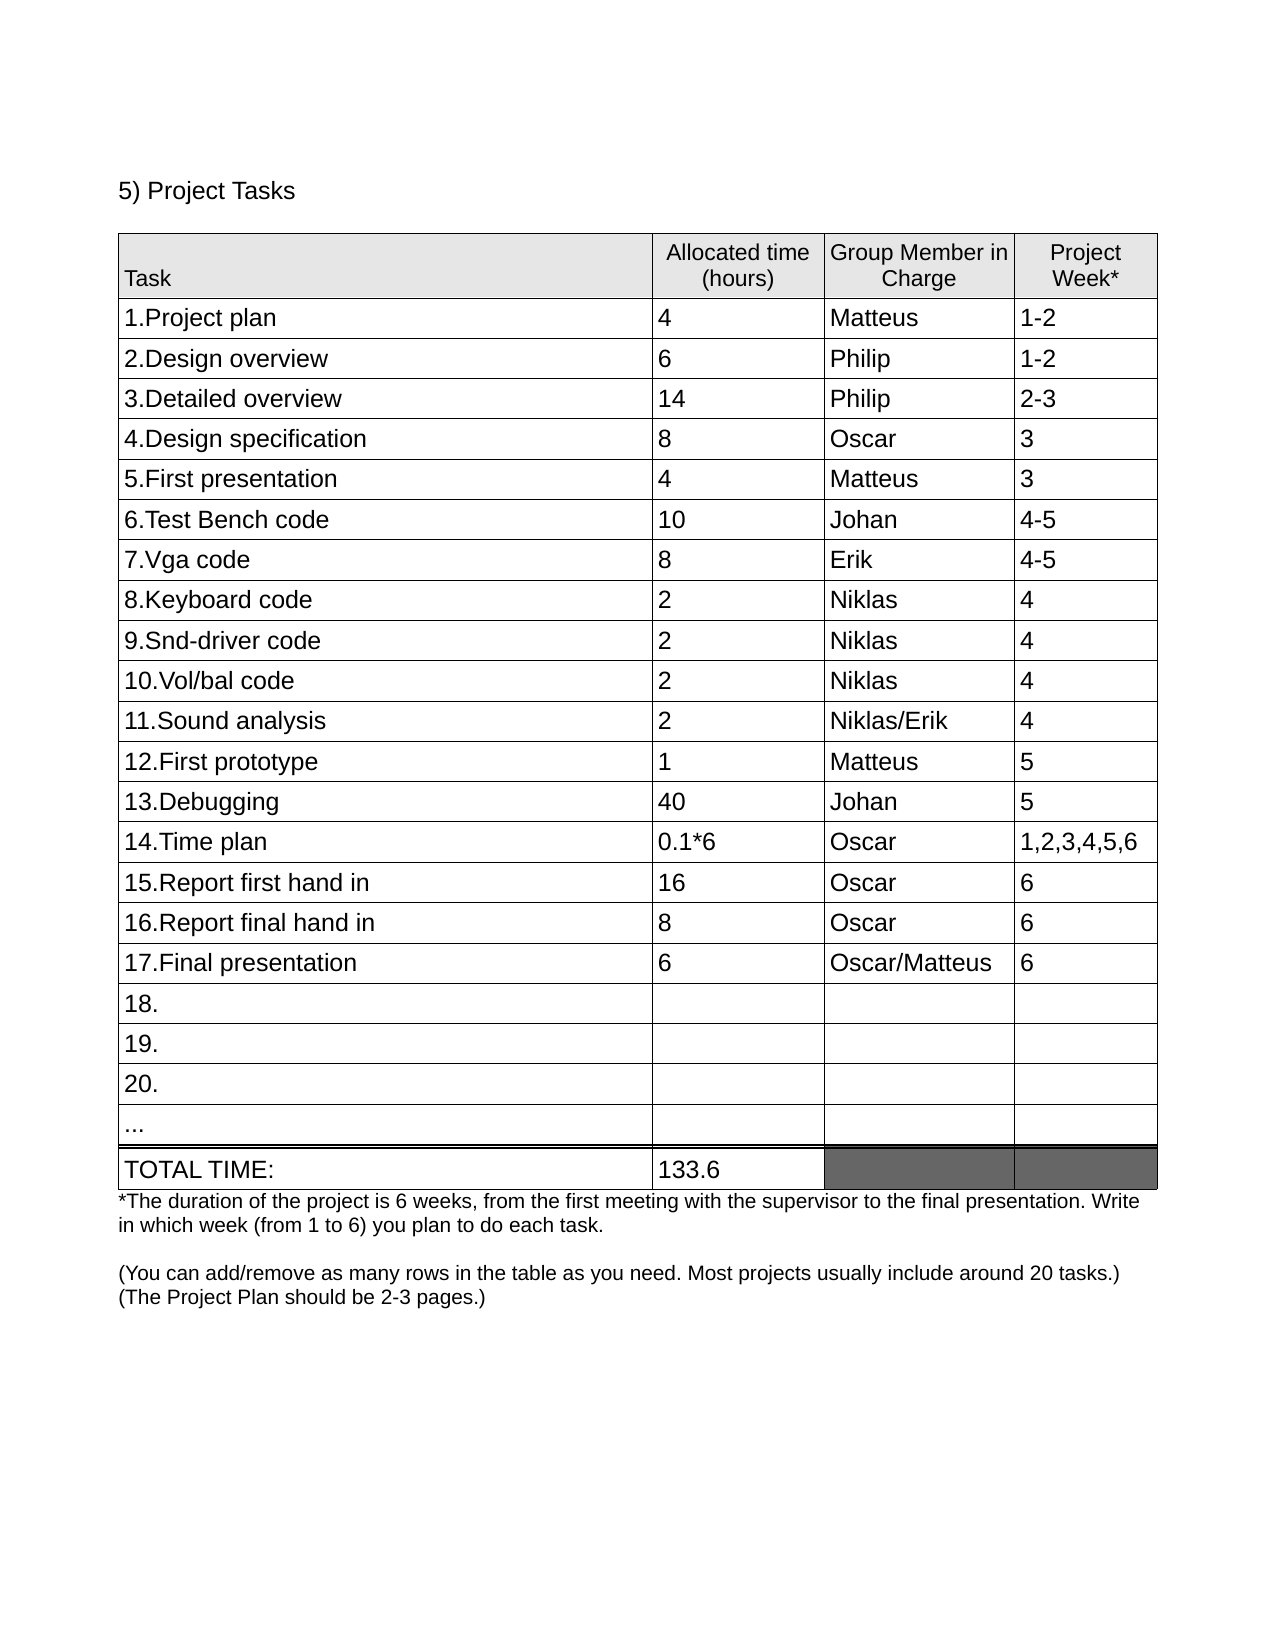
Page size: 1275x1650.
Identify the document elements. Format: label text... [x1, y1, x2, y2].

table_cell 4-5 [1015, 500, 1157, 539]
table_cell 1-2 [1015, 339, 1157, 378]
table_cell Matteus [825, 299, 1014, 338]
table_cell [825, 1149, 1014, 1189]
table_cell Oscar/Matteus [825, 944, 1014, 983]
table_cell 16 [653, 863, 824, 902]
table_cell [1015, 1024, 1157, 1063]
table_cell Matteus [825, 742, 1014, 781]
table_cell 4 [1015, 702, 1157, 741]
table_cell 12.First prototype [119, 742, 652, 781]
table_cell Johan [825, 500, 1014, 539]
table_cell 14.Time plan [119, 822, 652, 862]
table_cell 7.Vga code [119, 540, 652, 579]
table_cell 6 [653, 944, 824, 983]
table_cell 2 [653, 661, 824, 701]
table_cell 4 [653, 460, 824, 499]
table_cell 6 [653, 339, 824, 378]
table_cell 40 [653, 782, 824, 821]
table_cell 19. [119, 1024, 652, 1063]
table_cell 2 [653, 702, 824, 741]
table_cell 4 [1015, 581, 1157, 620]
text (The Project Plan should be 2-3 pages.) [118, 1285, 1157, 1309]
table_cell 4.Design specification [119, 419, 652, 459]
table_cell 4 [1015, 621, 1157, 660]
table_cell [1015, 1064, 1157, 1104]
table_cell ... [119, 1105, 652, 1144]
table_cell 0.1*6 [653, 822, 824, 862]
table_cell 8 [653, 419, 824, 459]
table_cell [825, 1024, 1014, 1063]
table_cell 1-2 [1015, 299, 1157, 338]
table_cell 18. [119, 984, 652, 1023]
table_cell [653, 1105, 824, 1144]
table_cell 8 [653, 540, 824, 579]
table_cell [653, 984, 824, 1023]
table_cell 6.Test Bench code [119, 500, 652, 539]
table_cell Philip [825, 339, 1014, 378]
table_cell 1 [653, 742, 824, 781]
table_cell Oscar [825, 822, 1014, 862]
table_cell 6 [1015, 944, 1157, 983]
table_cell [825, 1105, 1014, 1144]
table_cell 4-5 [1015, 540, 1157, 579]
table_cell TOTAL TIME: [119, 1149, 652, 1189]
table_cell 8.Keyboard code [119, 581, 652, 620]
text *The duration of the project is 6 weeks, from the first meeting with the supervisor to the final presentation. Write in which week (from 1 to 6) you plan to do each task. [118, 1190, 1157, 1237]
table_cell Philip [825, 379, 1014, 418]
table_cell 6 [1015, 903, 1157, 942]
table_cell 2 [653, 621, 824, 660]
table_cell [653, 1024, 824, 1063]
table_cell [825, 984, 1014, 1023]
table_cell 15.Report first hand in [119, 863, 652, 902]
table_cell 16.Report final hand in [119, 903, 652, 942]
table_cell Niklas [825, 621, 1014, 660]
table_cell 4 [653, 299, 824, 338]
table_cell [825, 1064, 1014, 1104]
table_cell Erik [825, 540, 1014, 579]
table_cell 133.6 [653, 1149, 824, 1189]
table_cell Niklas [825, 581, 1014, 620]
table_cell Niklas [825, 661, 1014, 701]
table_cell 1.Project plan [119, 299, 652, 338]
table_cell Oscar [825, 903, 1014, 942]
table_cell 17.Final presentation [119, 944, 652, 983]
table_cell 13.Debugging [119, 782, 652, 821]
table_header Task [119, 234, 652, 297]
table_cell 2.Design overview [119, 339, 652, 378]
table_header Group Member in Charge [825, 234, 1014, 297]
table_cell 3.Detailed overview [119, 379, 652, 418]
table_header Project Week* [1015, 234, 1157, 297]
table_cell Johan [825, 782, 1014, 821]
table_cell Oscar [825, 419, 1014, 459]
table_cell 9.Snd-driver code [119, 621, 652, 660]
table_cell Matteus [825, 460, 1014, 499]
table_cell 1,2,3,4,5,6 [1015, 822, 1157, 862]
table_cell 20. [119, 1064, 652, 1104]
table_cell [1015, 1105, 1157, 1144]
table_cell [653, 1064, 824, 1104]
table_cell 5 [1015, 782, 1157, 821]
table_cell 14 [653, 379, 824, 418]
table_cell [1015, 984, 1157, 1023]
table_cell 2-3 [1015, 379, 1157, 418]
table_cell 4 [1015, 661, 1157, 701]
table_cell [1015, 1149, 1157, 1189]
table_cell 5.First presentation [119, 460, 652, 499]
text (You can add/remove as many rows in the table as you need. Most projects usually include around 20 tasks.) [118, 1261, 1157, 1285]
table_cell 10.Vol/bal code [119, 661, 652, 701]
table_cell 2 [653, 581, 824, 620]
table_cell 3 [1015, 419, 1157, 459]
table_cell Oscar [825, 863, 1014, 902]
table_cell 10 [653, 500, 824, 539]
table_cell 6 [1015, 863, 1157, 902]
text 5) Project Tasks [118, 176, 1157, 204]
table_cell Niklas/Erik [825, 702, 1014, 741]
table_header Allocated time (hours) [653, 234, 824, 297]
table_cell 8 [653, 903, 824, 942]
table_cell 11.Sound analysis [119, 702, 652, 741]
table_cell 5 [1015, 742, 1157, 781]
table_cell 3 [1015, 460, 1157, 499]
